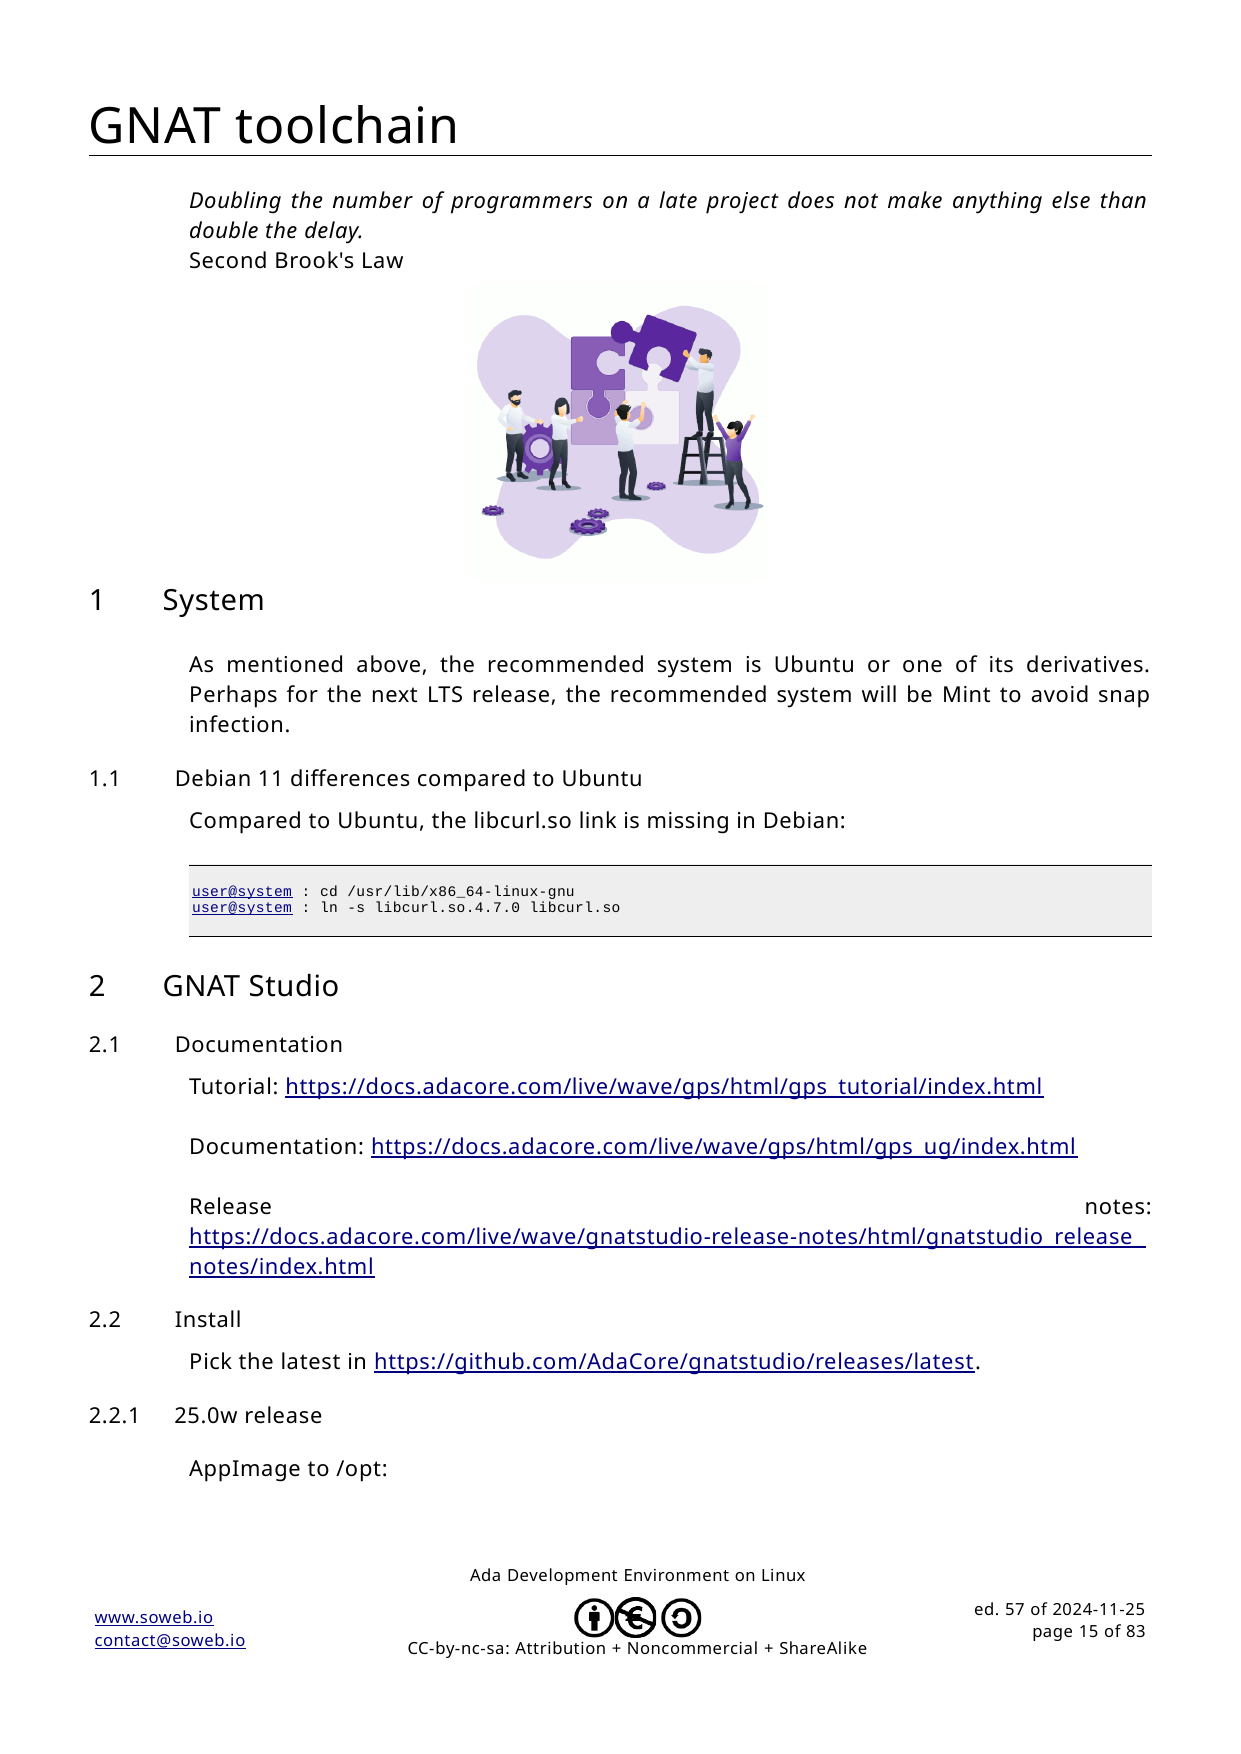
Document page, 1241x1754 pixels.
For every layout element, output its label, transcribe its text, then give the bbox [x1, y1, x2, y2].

text Doubling the number of programmers on a late project does not make anything else than double the delay. [189, 185, 1152, 245]
text Tutorial: https://docs.adacore.com/live/wave/gps/html/gps_tutorial/index.html [189, 1071, 1152, 1101]
list user@system : cd /usr/lib/x86_64-linux-gnu user@system : ln -s libcurl.so.4.7.0 libcurl.so [189, 866, 1152, 936]
text Pick the latest in https://github.com/AdaCore/gnatstudio/releases/latest. [189, 1346, 1152, 1376]
subtitle Debian 11 differences compared to Ubuntu [88, 763, 1152, 793]
subtitle GNAT Studio [88, 966, 1152, 1005]
text Second Brook's Law [189, 245, 1152, 275]
picture [472, 284, 768, 580]
text Documentation: https://docs.adacore.com/live/wave/gps/html/gps_ug/index.html [189, 1131, 1152, 1161]
picture [573, 1597, 657, 1638]
subtitle 25.0w release [88, 1400, 1152, 1441]
subtitle System [88, 580, 1152, 619]
subtitle Documentation [88, 1029, 1152, 1059]
text As mentioned above, the recommended system is Ubuntu or one of its derivatives. Perhaps for the next LTS release, the recommended system will be Mint to avoid snap infection. [189, 649, 1152, 739]
subtitle GNAT toolchain [88, 88, 1152, 155]
text AppImage to /opt: [189, 1453, 1152, 1483]
subtitle Install [88, 1304, 1152, 1334]
text Compared to Ubuntu, the libcurl.so link is missing in Debian: [189, 804, 1152, 834]
text Release notes: https://docs.adacore.com/live/wave/gnatstudio-release-notes/html/gnatstudio_release_notes/index.html [189, 1191, 1152, 1281]
picture [660, 1597, 702, 1638]
